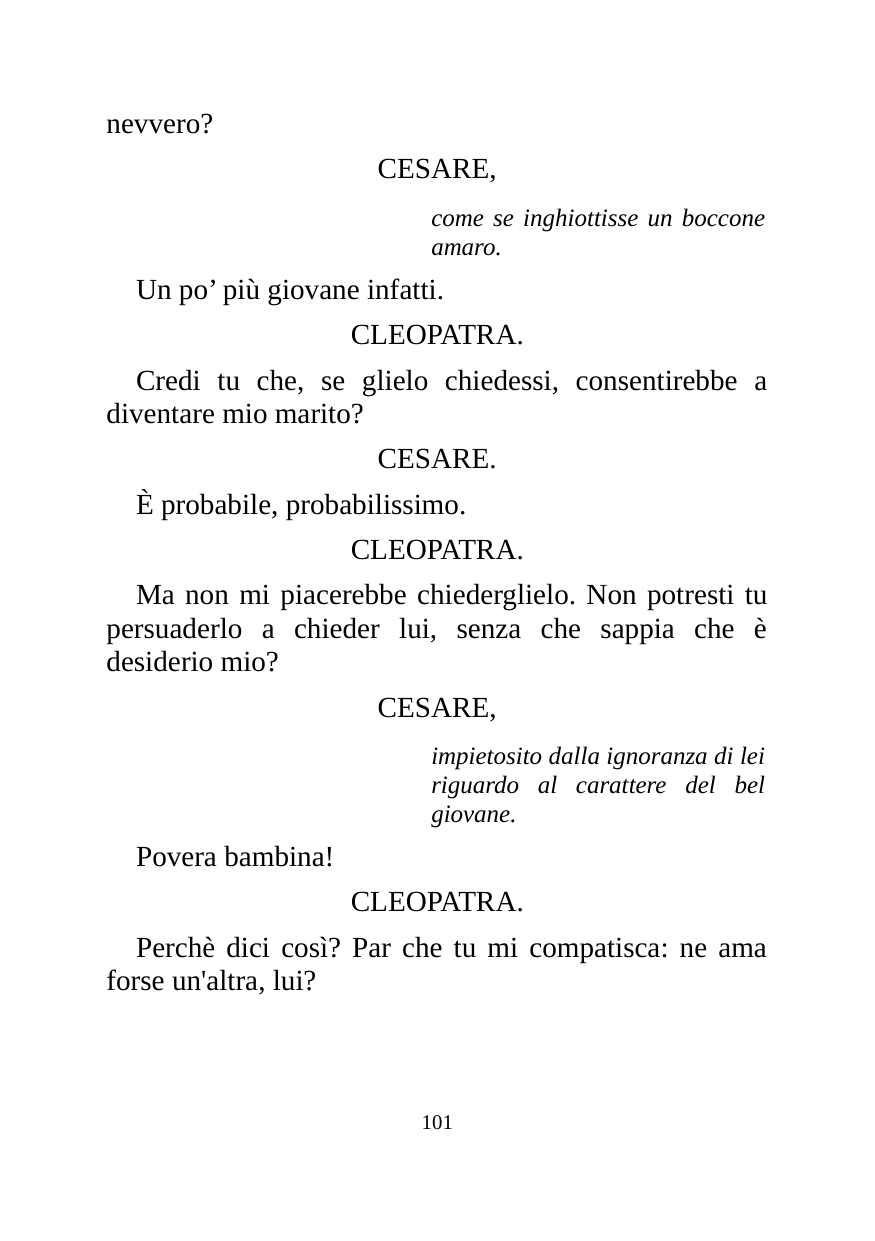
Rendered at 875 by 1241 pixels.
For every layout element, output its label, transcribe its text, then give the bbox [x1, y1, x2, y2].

text CLEOPATRA. [106, 884, 768, 918]
text È probabile, probabilissimo. [106, 487, 768, 520]
text Perchè dici così? Par che tu mi compatisca: ne ama forse un'altra, lui? [106, 930, 768, 997]
text CLEOPATRA. [106, 317, 768, 351]
text Povera bambina! [106, 839, 768, 873]
text CESARE, [106, 690, 768, 723]
text CESARE, [106, 152, 768, 185]
text Un po’ più giovane infatti. [106, 272, 768, 306]
text Credi tu che, se glielo chiedessi, consentirebbe a diventare mio marito? [106, 363, 768, 430]
text impietosito dalla ignoranza di lei riguardo al carattere del bel giovane. [431, 741, 768, 827]
text Ma non mi piacerebbe chiederglielo. Non potresti tu persuaderlo a chieder lui, senza che sappia che è desiderio mio? [106, 577, 768, 678]
text come se inghiottisse un boccone amaro. [431, 203, 768, 260]
text nevvero? [106, 106, 768, 140]
text CLEOPATRA. [106, 532, 768, 566]
text CESARE. [106, 442, 768, 475]
